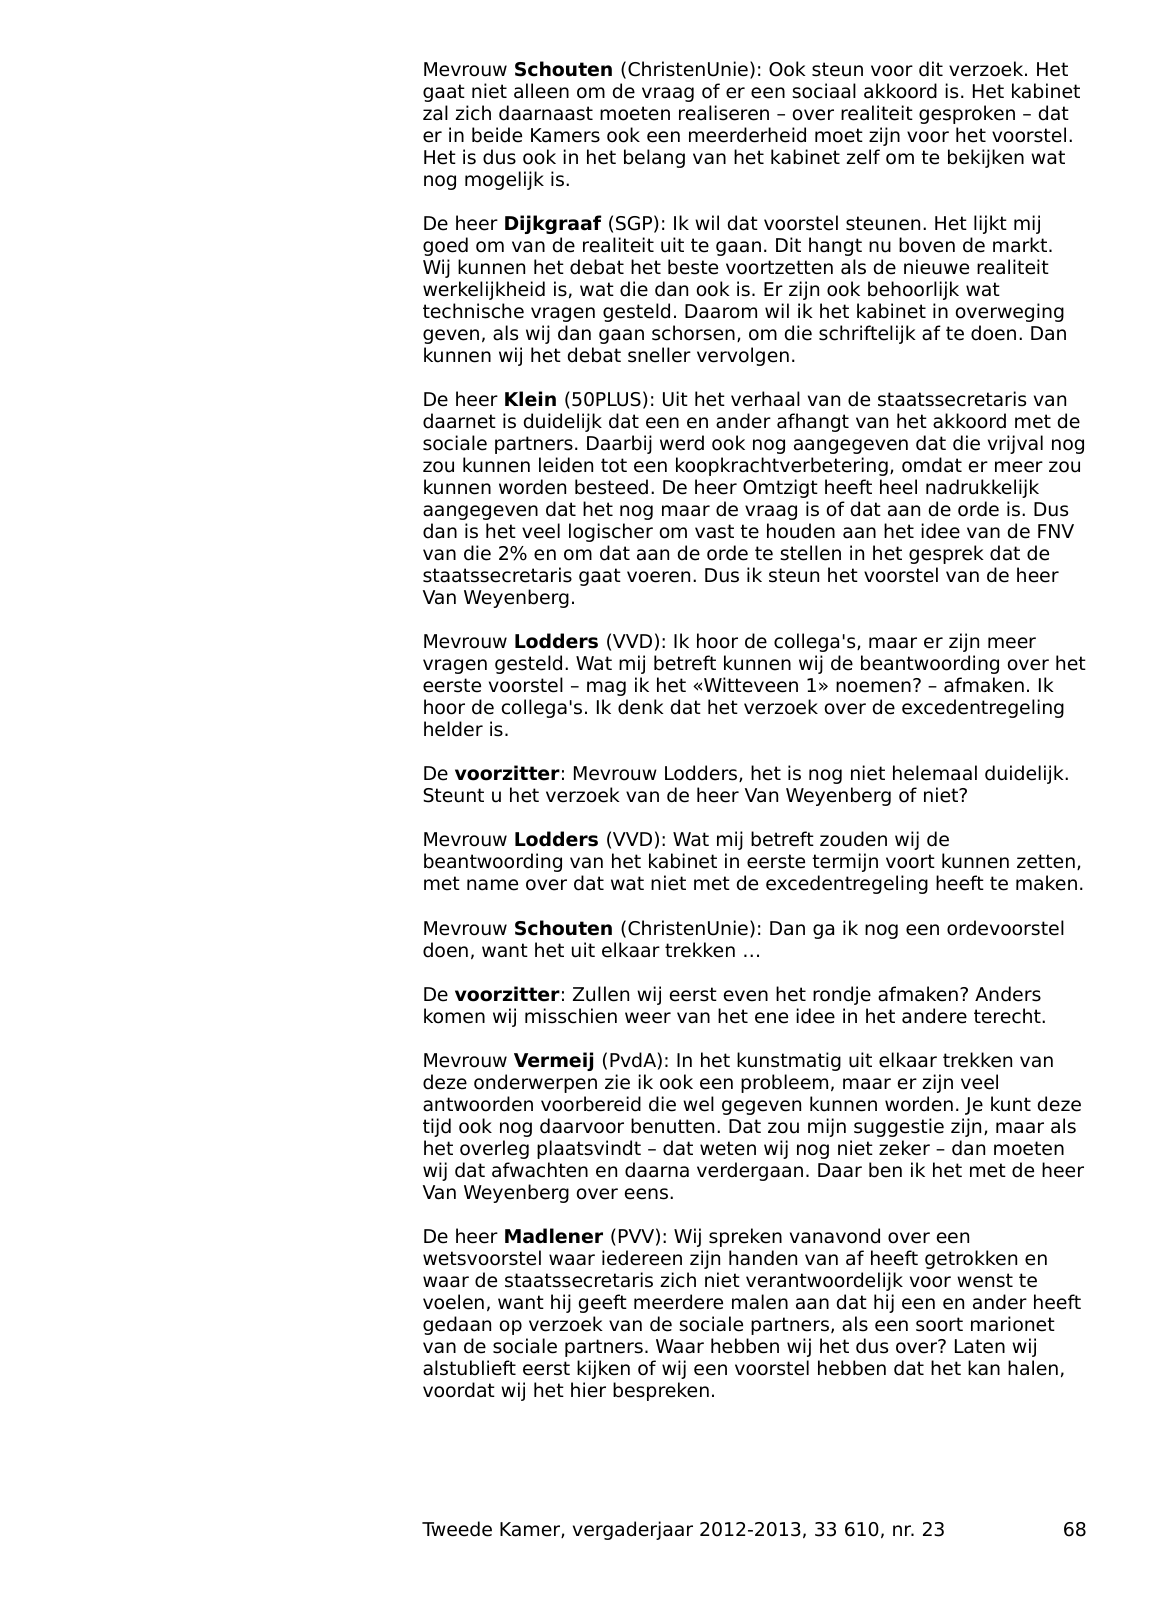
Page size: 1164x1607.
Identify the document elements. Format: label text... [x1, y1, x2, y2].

text De voorzitter: Mevrouw Lodders, het is nog niet helemaal duidelijk. Steunt u het verzoek van de heer Van Weyenberg of niet? [422, 763, 1087, 807]
text De heer Dijkgraaf (SGP): Ik wil dat voorstel steunen. Het lijkt mij goed om van de realiteit uit te gaan. Dit hangt nu boven de markt. Wij kunnen het debat het beste voortzetten als de nieuwe realiteit werkelijkheid is, wat die dan ook is. Er zijn ook behoorlijk wat technische vragen gesteld. Daarom wil ik het kabinet in overweging geven, als wij dan gaan schorsen, om die schriftelijk af te doen. Dan kunnen wij het debat sneller vervolgen. [422, 213, 1087, 367]
text Mevrouw Schouten (ChristenUnie): Ook steun voor dit verzoek. Het gaat niet alleen om de vraag of er een sociaal akkoord is. Het kabinet zal zich daarnaast moeten realiseren – over realiteit gesproken – dat er in beide Kamers ook een meerderheid moet zijn voor het voorstel. Het is dus ook in het belang van het kabinet zelf om te bekijken wat nog mogelijk is. [422, 59, 1087, 191]
text Mevrouw Lodders (VVD): Ik hoor de collega's, maar er zijn meer vragen gesteld. Wat mij betreft kunnen wij de beantwoording over het eerste voorstel – mag ik het «Witteveen 1» noemen? – afmaken. Ik hoor de collega's. Ik denk dat het verzoek over de excedentregeling helder is. [422, 631, 1087, 741]
text De heer Klein (50PLUS): Uit het verhaal van de staatssecretaris van daarnet is duidelijk dat een en ander afhangt van het akkoord met de sociale partners. Daarbij werd ook nog aangegeven dat die vrijval nog zou kunnen leiden tot een koopkrachtverbetering, omdat er meer zou kunnen worden besteed. De heer Omtzigt heeft heel nadrukkelijk aangegeven dat het nog maar de vraag is of dat aan de orde is. Dus dan is het veel logischer om vast te houden aan het idee van de FNV van die 2% en om dat aan de orde te stellen in het gesprek dat de staatssecretaris gaat voeren. Dus ik steun het voorstel van de heer Van Weyenberg. [422, 389, 1087, 609]
text Mevrouw Vermeij (PvdA): In het kunstmatig uit elkaar trekken van deze onderwerpen zie ik ook een probleem, maar er zijn veel antwoorden voorbereid die wel gegeven kunnen worden. Je kunt deze tijd ook nog daarvoor benutten. Dat zou mijn suggestie zijn, maar als het overleg plaatsvindt – dat weten wij nog niet zeker – dan moeten wij dat afwachten en daarna verdergaan. Daar ben ik het met de heer Van Weyenberg over eens. [422, 1050, 1087, 1204]
text Mevrouw Lodders (VVD): Wat mij betreft zouden wij de beantwoording van het kabinet in eerste termijn voort kunnen zetten, met name over dat wat niet met de excedentregeling heeft te maken. [422, 829, 1087, 895]
text De heer Madlener (PVV): Wij spreken vanavond over een wetsvoorstel waar iedereen zijn handen van af heeft getrokken en waar de staatssecretaris zich niet verantwoordelijk voor wenst te voelen, want hij geeft meerdere malen aan dat hij een en ander heeft gedaan op verzoek van de sociale partners, als een soort marionet van de sociale partners. Waar hebben wij het dus over? Laten wij alstublieft eerst kijken of wij een voorstel hebben dat het kan halen, voordat wij het hier bespreken. [422, 1226, 1087, 1402]
text Mevrouw Schouten (ChristenUnie): Dan ga ik nog een ordevoorstel doen, want het uit elkaar trekken … [422, 917, 1087, 961]
text De voorzitter: Zullen wij eerst even het rondje afmaken? Anders komen wij misschien weer van het ene idee in het andere terecht. [422, 984, 1087, 1028]
